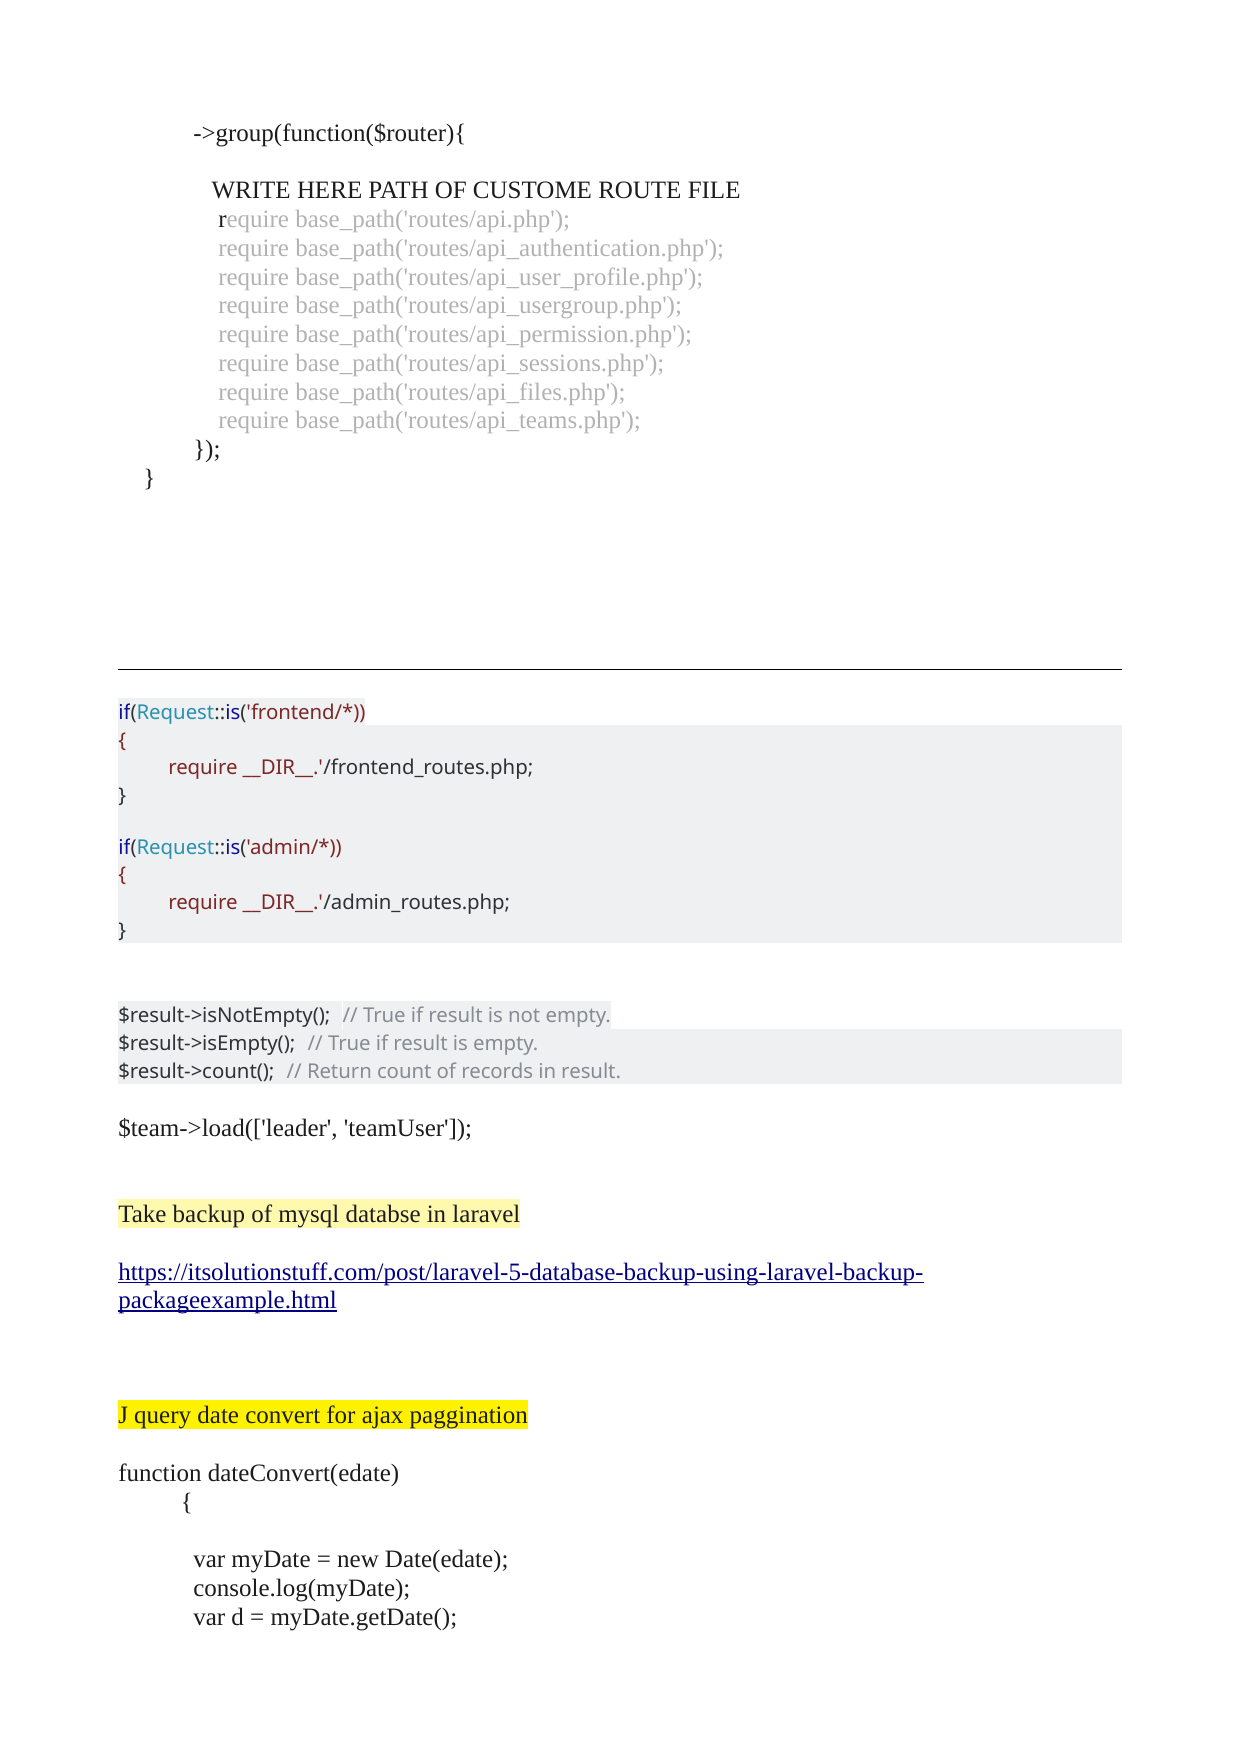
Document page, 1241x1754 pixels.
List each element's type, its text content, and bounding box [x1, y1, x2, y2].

text }); [118, 434, 1122, 463]
text } [118, 463, 1122, 492]
text $result->count(); // Return count of records in result. [118, 1056, 1122, 1084]
text require base_path('routes/api_permission.php'); [118, 319, 1122, 348]
text require base_path('routes/api_authentication.php'); [118, 233, 1122, 262]
text { [118, 1487, 1122, 1515]
text $result->isEmpty(); // True if result is empty. [118, 1029, 1122, 1056]
text if(Request::is('frontend/*)) [118, 698, 1122, 725]
text require base_path('routes/api_teams.php'); [118, 406, 1122, 434]
text require base_path('routes/api_usergroup.php'); [118, 291, 1122, 319]
text J query date convert for ajax paggination [118, 1400, 1122, 1429]
text { [118, 725, 1122, 753]
text { [118, 860, 1122, 888]
text if(Request::is('admin/*)) [118, 832, 1122, 860]
text require __DIR__.'/frontend_routes.php; [118, 753, 1122, 781]
text require base_path('routes/api_user_profile.php'); [118, 262, 1122, 291]
text require base_path('routes/api_sessions.php'); [118, 348, 1122, 377]
text require base_path('routes/api_files.php'); [118, 377, 1122, 406]
text Take backup of mysql databse in laravel [118, 1199, 1122, 1228]
text var myDate = new Date(edate); [118, 1544, 1122, 1573]
text https://itsolutionstuff.com/post/laravel-5-database-backup-using-laravel-backup-packageexample.html [118, 1257, 1122, 1314]
text require __DIR__.'/admin_routes.php; [118, 888, 1122, 916]
text function dateConvert(edate) [118, 1458, 1122, 1487]
text console.log(myDate); [118, 1573, 1122, 1602]
text WRITE HERE PATH OF CUSTOME ROUTE FILE [118, 176, 1122, 204]
text $team->load(['leader', 'teamUser']); [118, 1113, 1122, 1142]
text ->group(function($router){ [118, 118, 1122, 147]
text $result->isNotEmpty(); // True if result is not empty. [118, 1001, 1122, 1029]
text require base_path('routes/api.php'); [118, 204, 1122, 233]
text } [118, 781, 1122, 809]
text var d = myDate.getDate(); [118, 1602, 1122, 1630]
text } [118, 916, 1122, 943]
